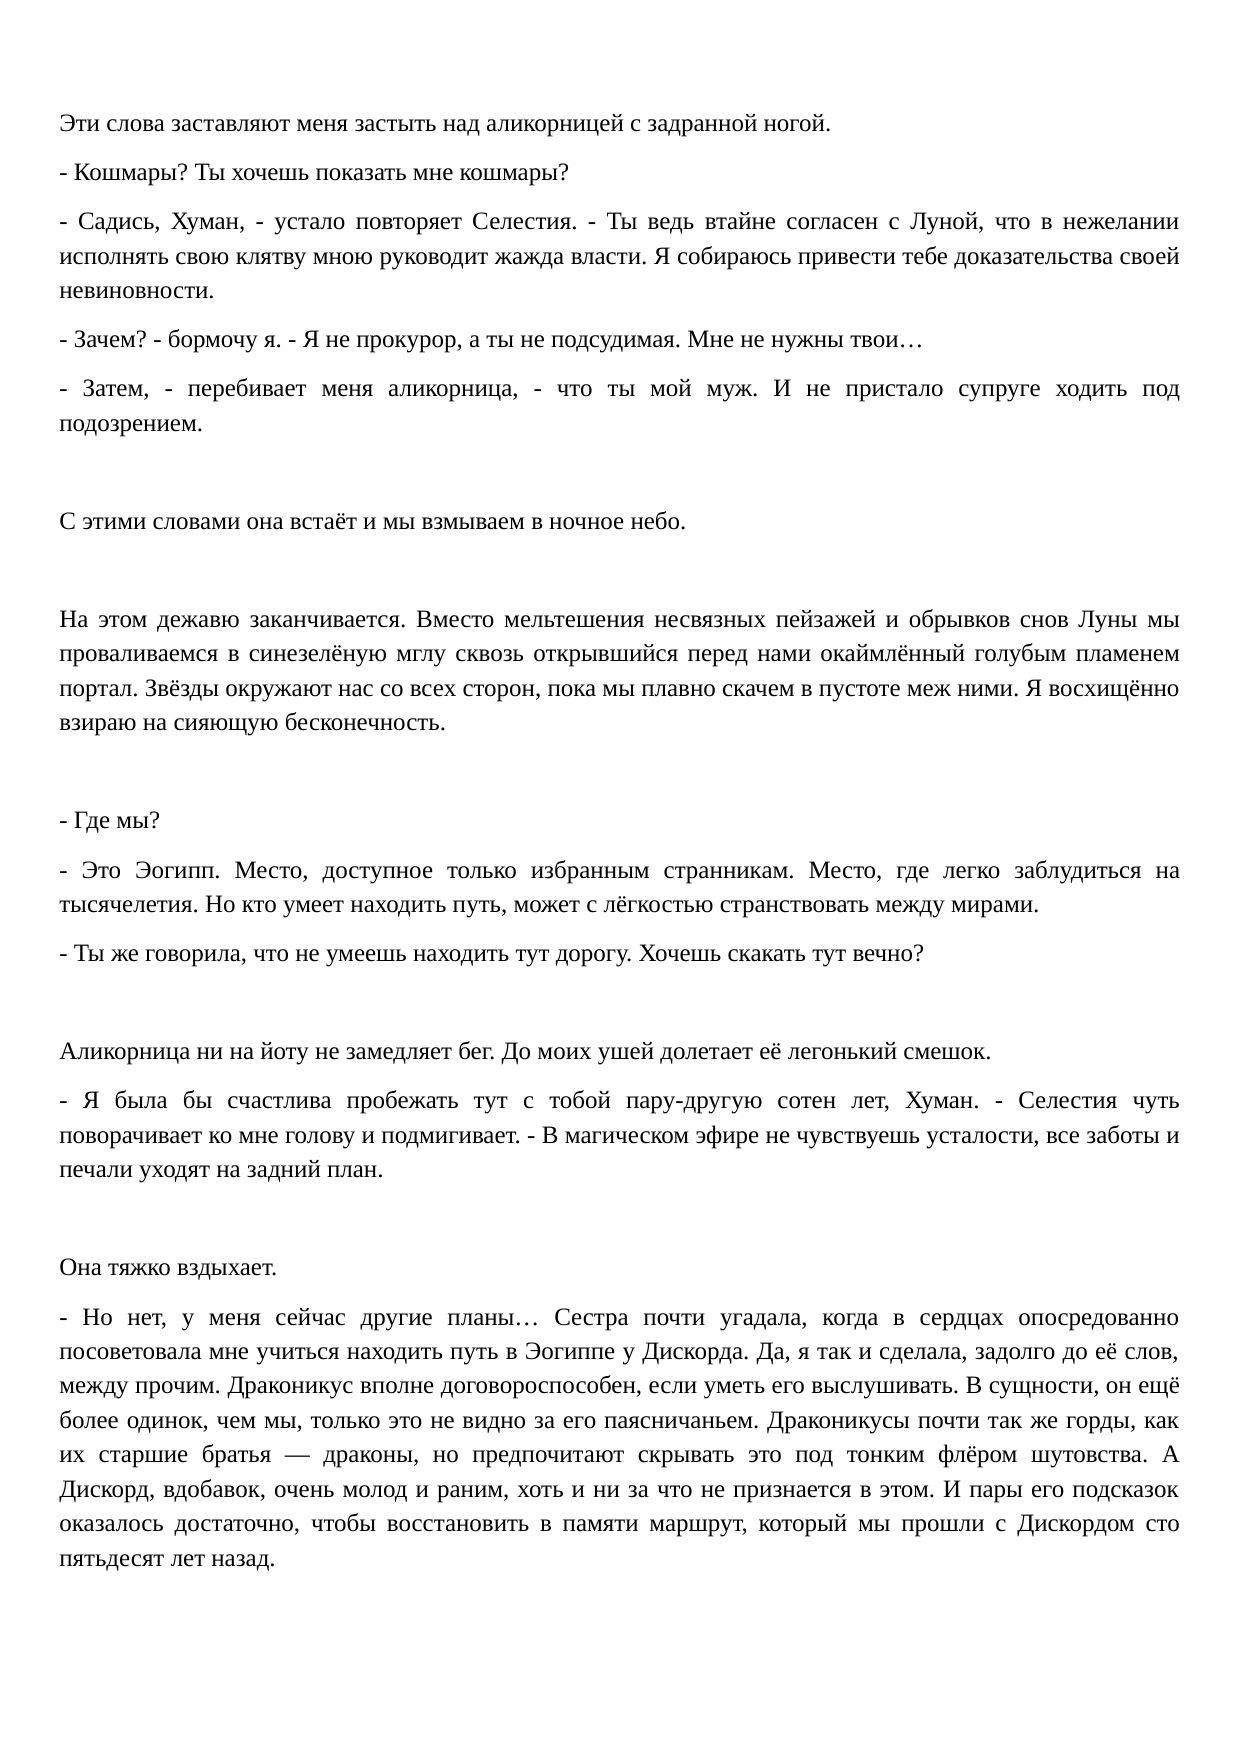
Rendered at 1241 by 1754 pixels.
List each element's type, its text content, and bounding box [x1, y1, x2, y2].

text - Ты же говорила, что не умеешь находить тут дорогу. Хочешь скакать тут вечно? [59, 938, 1181, 967]
text Эти слова заставляют меня застыть над аликорницей с задранной ногой. [59, 108, 1181, 137]
text - Кошмары? Ты хочешь показать мне кошмары? [59, 157, 1181, 186]
text - Это Эогипп. Место, доступное только избранным странникам. Место, где легко заблудиться на тысячелетия. Но кто умеет находить путь, может с лёгкостью странствовать между мирами. [59, 855, 1181, 918]
text - Зачем? - бормочу я. - Я не прокурор, а ты не подсудимая. Мне не нужны твои… [59, 324, 1181, 353]
text - Садись, Хуман, - устало повторяет Селестия. - Ты ведь втайне согласен с Луной, что в нежелании исполнять свою клятву мною руководит жажда власти. Я собираюсь привести тебе доказательства своей невиновности. [59, 206, 1181, 304]
text - Я была бы счастлива пробежать тут с тобой пару-другую сотен лет, Хуман. - Селестия чуть поворачивает ко мне голову и подмигивает. - В магическом эфире не чувствуешь усталости, все заботы и печали уходят на задний план. [59, 1085, 1181, 1183]
text С этими словами она встаёт и мы взмываем в ночное небо. [59, 506, 1181, 535]
text - Но нет, у меня сейчас другие планы… Сестра почти угадала, когда в сердцах опосредованно посоветовала мне учиться находить путь в Эогиппе у Дискорда. Да, я так и сделала, задолго до её слов, между прочим. Драконикус вполне договороспособен, если уметь его выслушивать. В сущности, он ещё более одинок, чем мы, только это не видно за его паясничаньем. Драконикусы почти так же горды, как их старшие братья — драконы, но предпочитают скрывать это под тонким флёром шутовства. А Дискорд, вдобавок, очень молод и раним, хоть и ни за что не признается в этом. И пары его подсказок оказалось достаточно, чтобы восстановить в памяти маршрут, который мы прошли с Дискордом сто пятьдесят лет назад. [59, 1302, 1181, 1572]
text - Где мы? [59, 806, 1181, 834]
text Она тяжко вздыхает. [59, 1252, 1181, 1281]
text - Затем, - перебивает меня аликорница, - что ты мой муж. И не пристало супруге ходить под подозрением. [59, 373, 1181, 437]
text На этом дежавю заканчивается. Вместо мельтешения несвязных пейзажей и обрывков снов Луны мы проваливаемся в синезелёную мглу сквозь открывшийся перед нами окаймлённый голубым пламенем портал. Звёзды окружают нас со всех сторон, пока мы плавно скачем в пустоте меж ними. Я восхищённо взираю на сияющую бесконечность. [59, 604, 1181, 736]
text Аликорница ни на йоту не замедляет бег. До моих ушей долетает её легонький смешок. [59, 1036, 1181, 1065]
